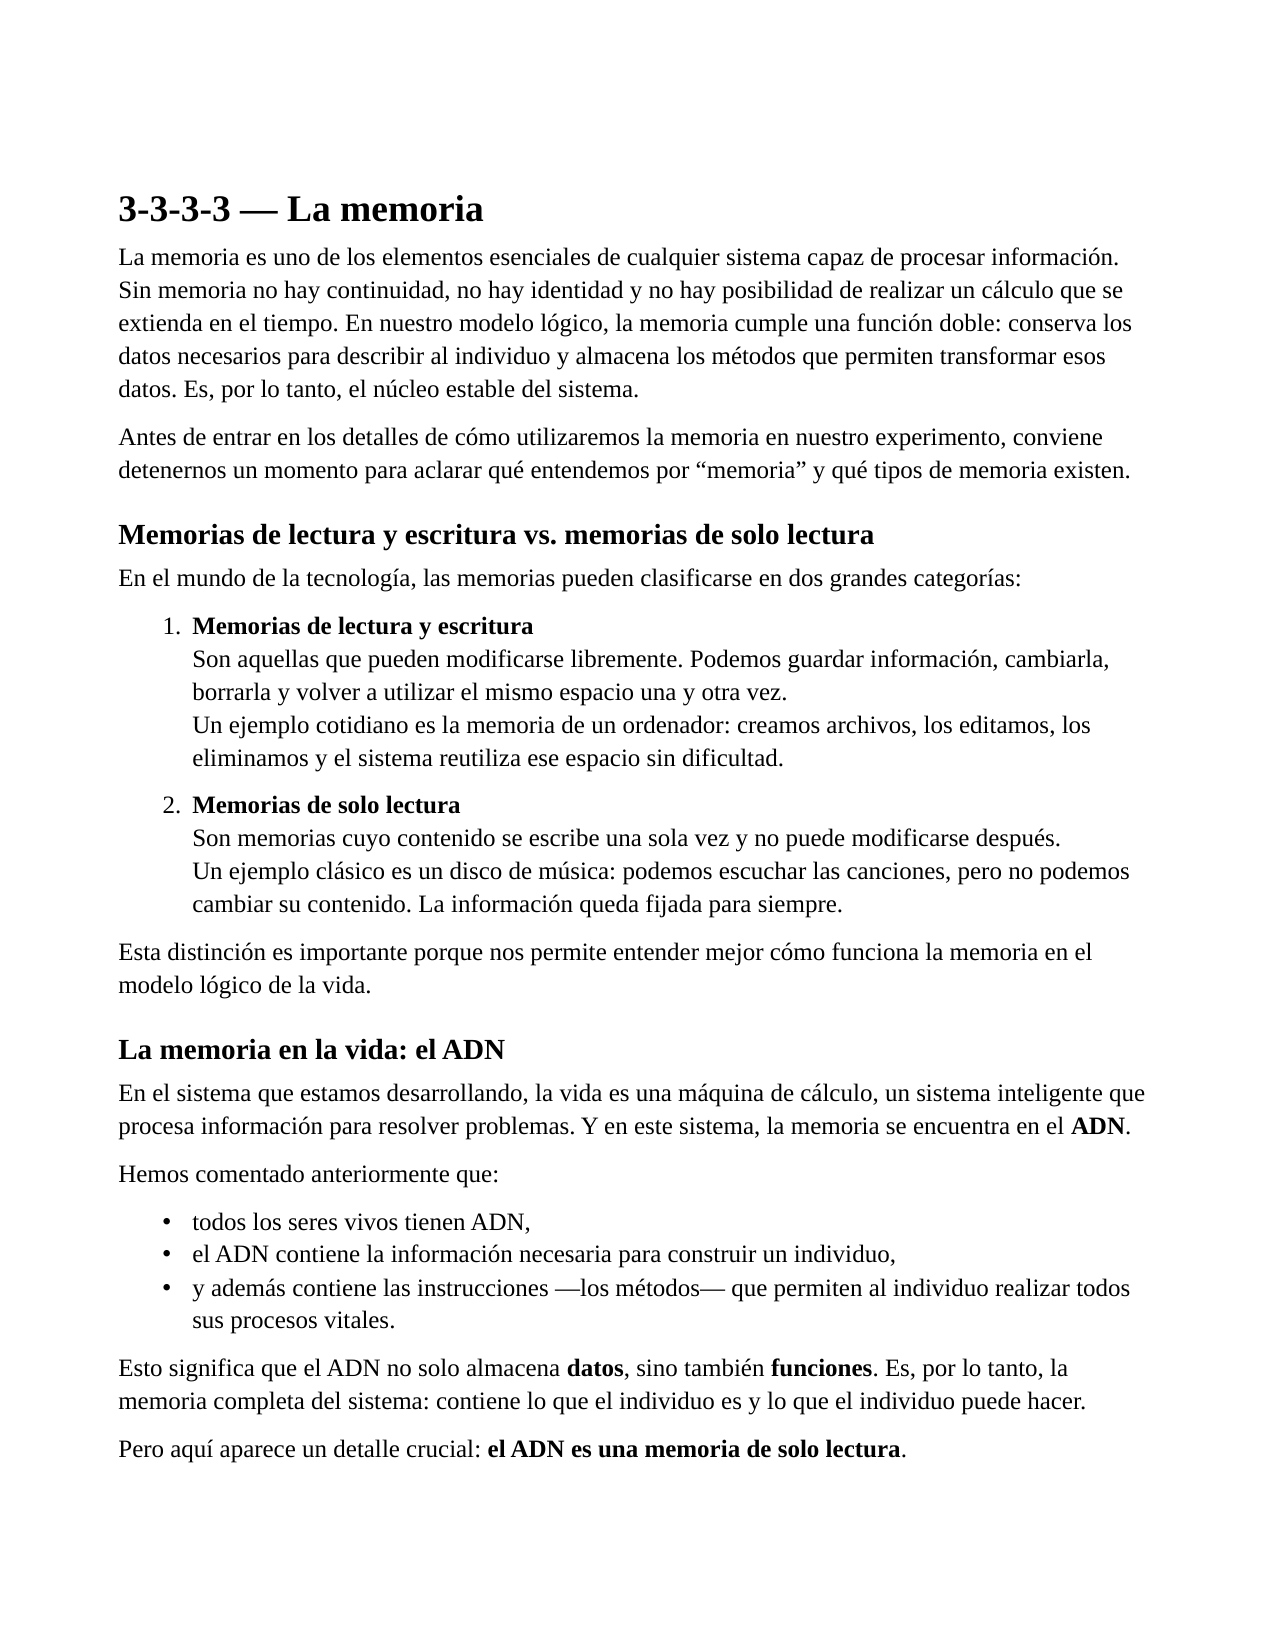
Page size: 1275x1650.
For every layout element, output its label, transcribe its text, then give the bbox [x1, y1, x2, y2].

text La memoria es uno de los elementos esenciales de cualquier sistema capaz de procesar información. Sin memoria no hay continuidad, no hay identidad y no hay posibilidad de realizar un cálculo que se extienda en el tiempo. En nuestro modelo lógico, la memoria cumple una función doble: conserva los datos necesarios para describir al individuo y almacena los métodos que permiten transformar esos datos. Es, por lo tanto, el núcleo estable del sistema. [118, 242, 1157, 403]
text Esta distinción es importante porque nos permite entender mejor cómo funciona la memoria en el modelo lógico de la vida. [118, 937, 1157, 999]
subtitle La memoria en la vida: el ADN [118, 1032, 1157, 1066]
text Pero aquí aparece un detalle crucial: el ADN es una memoria de solo lectura. [118, 1434, 1157, 1463]
text Antes de entrar en los detalles de cómo utilizaremos la memoria en nuestro experimento, conviene detenernos un momento para aclarar qué entendemos por “memoria” y qué tipos de memoria existen. [118, 422, 1157, 484]
list todos los seres vivos tienen ADN, [162, 1207, 1157, 1235]
subtitle 3‑3‑3‑3 — La memoria [118, 187, 1157, 230]
text En el mundo de la tecnología, las memorias pueden clasificarse en dos grandes categorías: [118, 563, 1157, 592]
text En el sistema que estamos desarrollando, la vida es una máquina de cálculo, un sistema inteligente que procesa información para resolver problemas. Y en este sistema, la memoria se encuentra en el ADN. [118, 1078, 1157, 1140]
list Memorias de lectura y escritura Son aquellas que pueden modificarse libremente. Podemos guardar información, cambiarla, borrarla y volver a utilizar el mismo espacio una y otra vez. Un ejemplo cotidiano es la memoria de un ordenador: creamos archivos, los editamos, los eliminamos y el sistema reutiliza ese espacio sin dificultad. [162, 611, 1157, 772]
text Esto significa que el ADN no solo almacena datos, sino también funciones. Es, por lo tanto, la memoria completa del sistema: contiene lo que el individuo es y lo que el individuo puede hacer. [118, 1353, 1157, 1415]
list Memorias de solo lectura Son memorias cuyo contenido se escribe una sola vez y no puede modificarse después. Un ejemplo clásico es un disco de música: podemos escuchar las canciones, pero no podemos cambiar su contenido. La información queda fijada para siempre. [162, 790, 1157, 918]
text Hemos comentado anteriormente que: [118, 1159, 1157, 1188]
list y además contiene las instrucciones —los métodos— que permiten al individuo realizar todos sus procesos vitales. [162, 1273, 1157, 1334]
subtitle Memorias de lectura y escritura vs. memorias de solo lectura [118, 517, 1157, 551]
list el ADN contiene la información necesaria para construir un individuo, [162, 1239, 1157, 1268]
